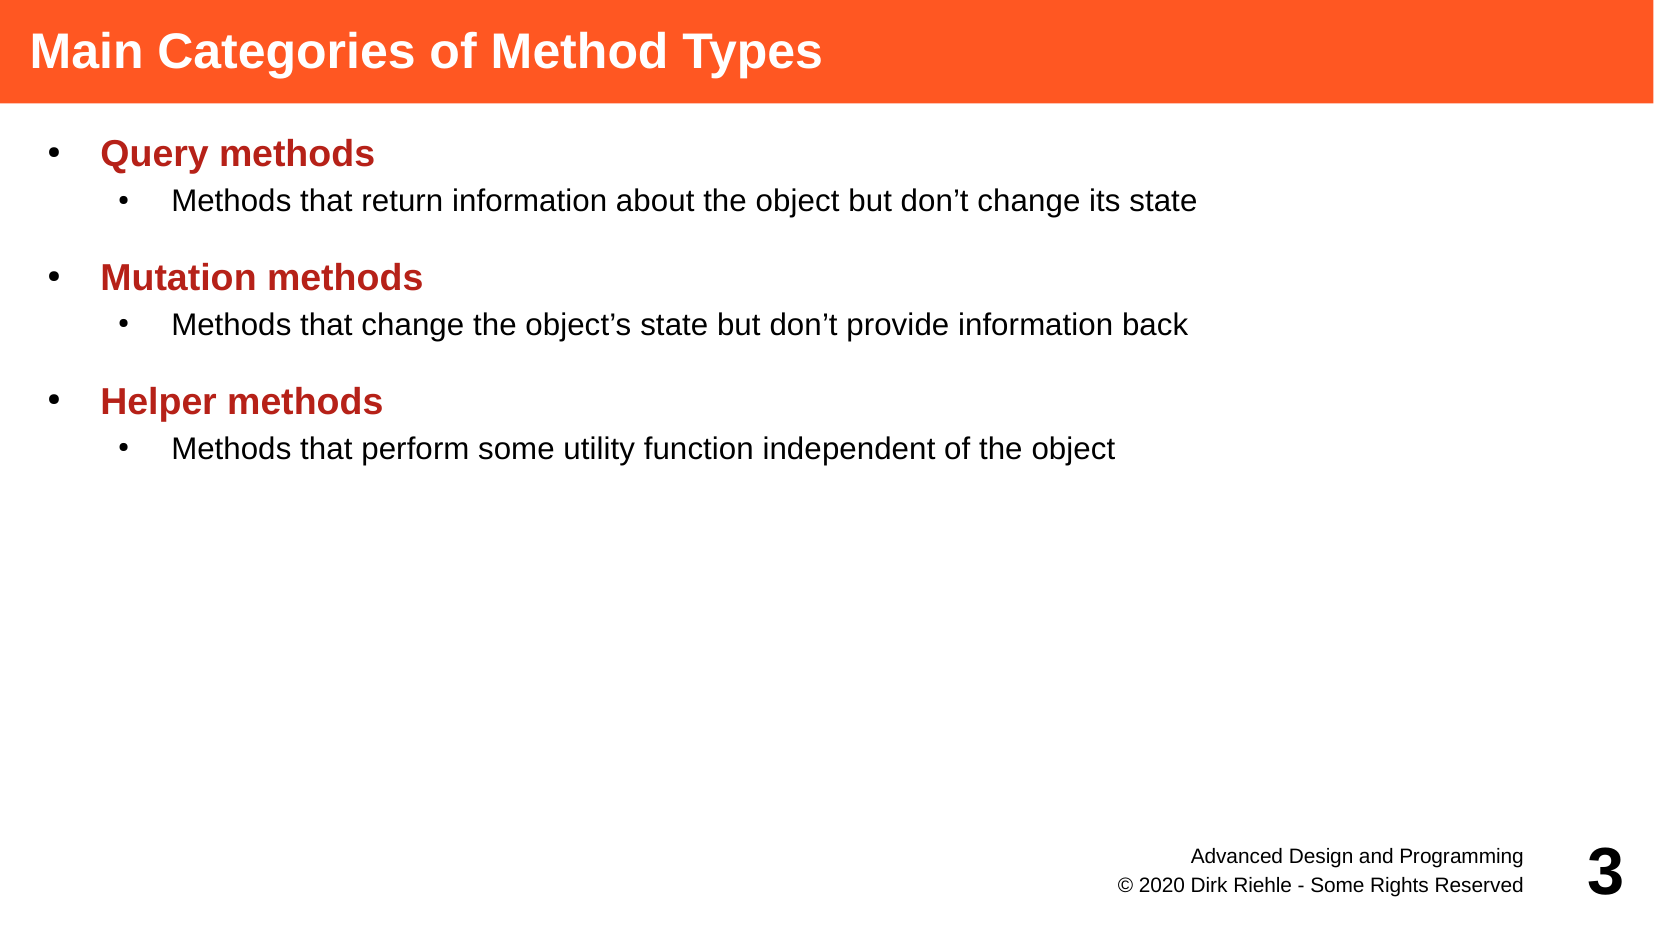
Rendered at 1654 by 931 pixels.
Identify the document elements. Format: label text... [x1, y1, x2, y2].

title Main Categories of Method Types [0, 0, 1654, 104]
list Query methods Methods that return information about the object but don’t change its state Mutation methods Methods that change the object’s state but don’t provide information back Helper methods Methods that perform some utility function independent of the object [29, 132, 1625, 813]
